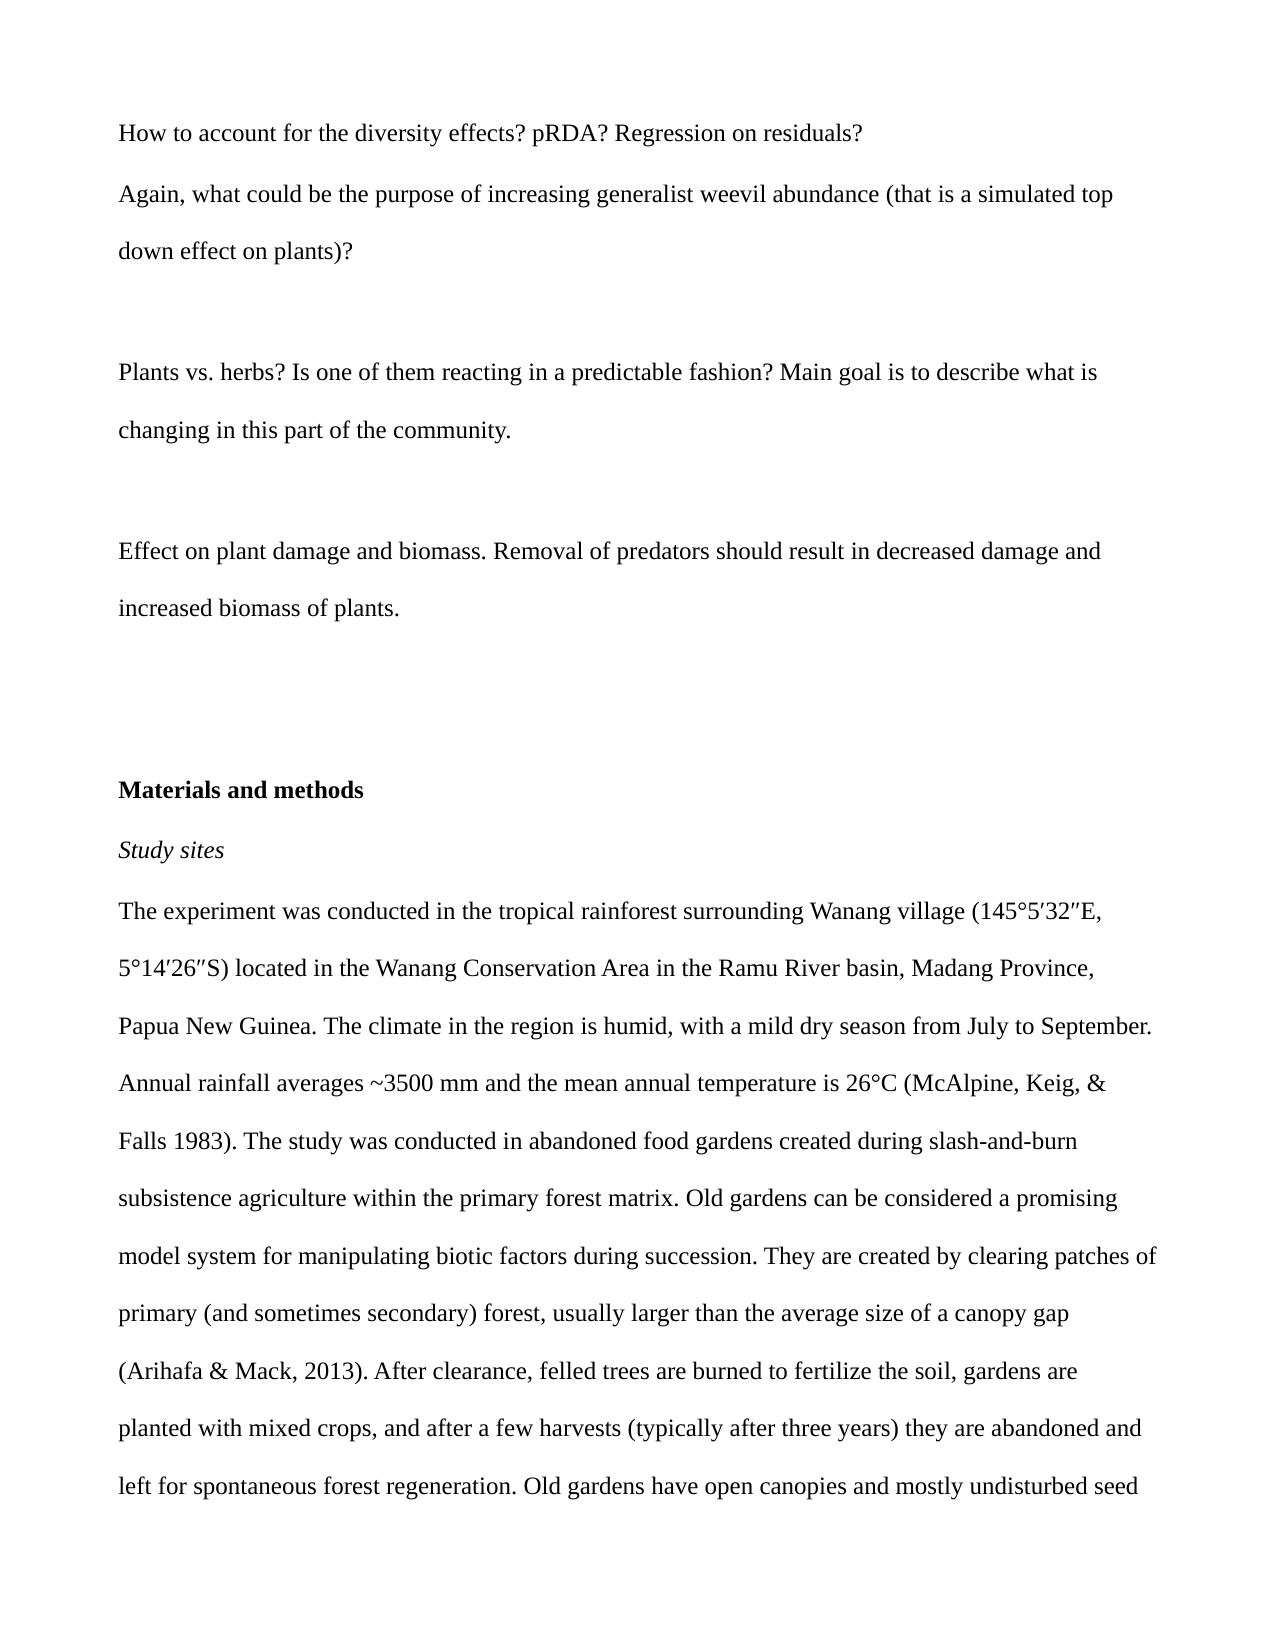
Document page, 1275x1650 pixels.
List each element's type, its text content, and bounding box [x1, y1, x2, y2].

text The experiment was conducted in the tropical rainforest surrounding Wanang village (145°5′32″E, 5°14′26″S) located in the Wanang Conservation Area in the Ramu River basin, Madang Province, Papua New Guinea. The climate in the region is humid, with a mild dry season from July to September. Annual rainfall averages ~3500 mm and the mean annual temperature is 26°C (McAlpine, Keig, & Falls 1983). The study was conducted in abandoned food gardens created during slash-and-burn subsistence agriculture within the primary forest matrix. Old gardens can be considered a promising model system for manipulating biotic factors during succession. They are created by clearing patches of primary (and sometimes secondary) forest, usually larger than the average size of a canopy gap (Arihafa & Mack, 2013). After clearance, felled trees are burned to fertilize the soil, gardens are planted with mixed crops, and after a few harvests (typically after three years) they are abandoned and left for spontaneous forest regeneration. Old gardens have open canopies and mostly undisturbed seed [118, 896, 1157, 1499]
text Materials and methods [118, 775, 1157, 803]
text Again, what could be the purpose of increasing generalist weevil abundance (that is a simulated top down effect on plants)? [118, 179, 1157, 265]
text How to account for the diversity effects? pRDA? Regression on residuals? [118, 118, 1157, 147]
text Study sites [118, 835, 1157, 864]
text Plants vs. herbs? Is one of them reacting in a predictable fashion? Main goal is to describe what is changing in this part of the community. [118, 357, 1157, 443]
text Effect on plant damage and biomass. Removal of predators should result in decreased damage and increased biomass of plants. [118, 536, 1157, 622]
